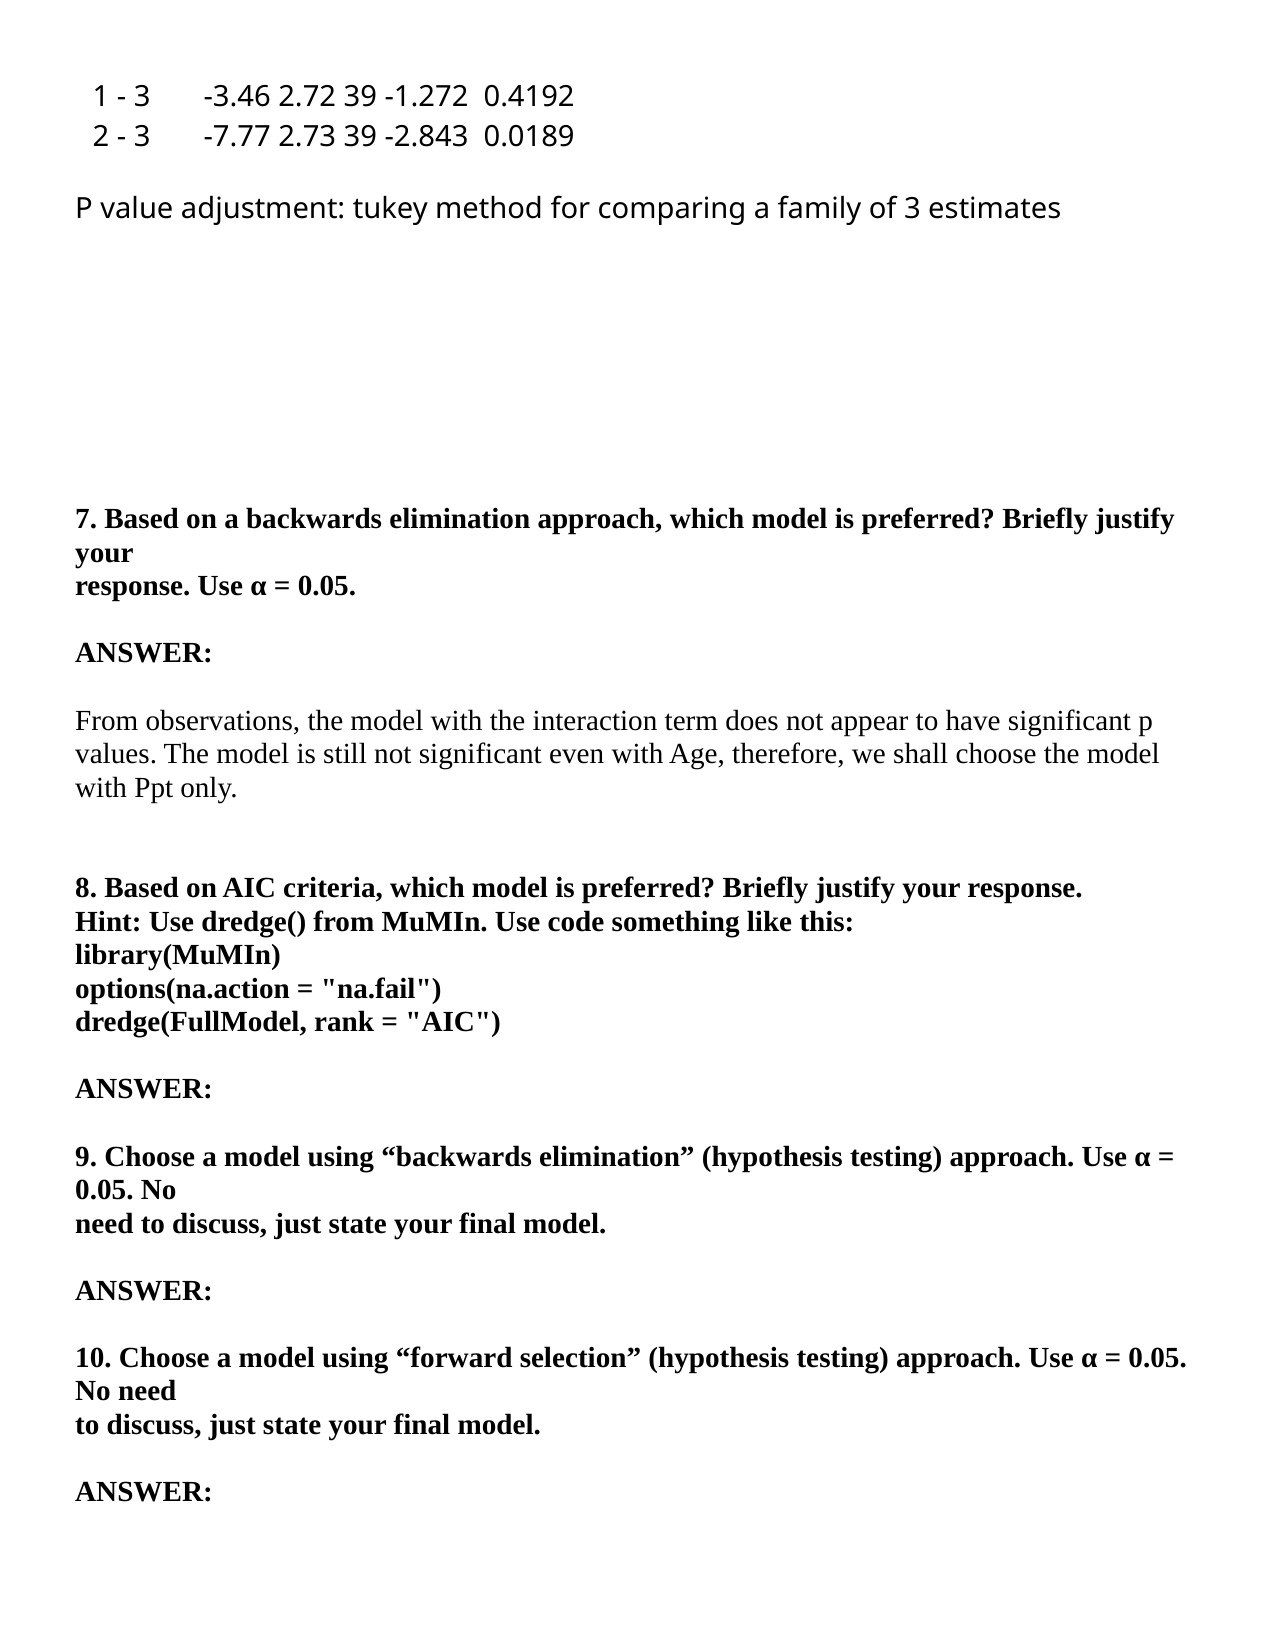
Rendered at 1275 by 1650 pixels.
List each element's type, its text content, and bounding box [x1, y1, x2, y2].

text 9. Choose a model using “backwards elimination” (hypothesis testing) approach. Use α = 0.05. No [75, 1139, 1200, 1206]
text ANSWER: [75, 1474, 1200, 1508]
text 7. Based on a backwards elimination approach, which model is preferred? Briefly justify your [75, 501, 1200, 568]
text ANSWER: [75, 1072, 1200, 1105]
text 2 - 3 -7.77 2.73 39 -2.843 0.0189 [75, 115, 1200, 155]
text need to discuss, just state your final model. [75, 1206, 1200, 1239]
text P value adjustment: tukey method for comparing a family of 3 estimates [75, 188, 1200, 227]
text 1 - 3 -3.46 2.72 39 -1.272 0.4192 [75, 75, 1200, 115]
text From observations, the model with the interaction term does not appear to have significant p values. The model is still not significant even with Age, therefore, we shall choose the model with Ppt only. [75, 703, 1200, 803]
text 8. Based on AIC criteria, which model is preferred? Briefly justify your response. [75, 870, 1200, 904]
text response. Use α = 0.05. [75, 568, 1200, 602]
text options(na.action = "na.fail") [75, 971, 1200, 1004]
text dredge(FullModel, rank = "AIC") [75, 1004, 1200, 1038]
text to discuss, just state your final model. [75, 1407, 1200, 1441]
text library(MuMIn) [75, 937, 1200, 971]
text ANSWER: [75, 636, 1200, 669]
text Hint: Use dredge() from MuMIn. Use code something like this: [75, 904, 1200, 937]
text 10. Choose a model using “forward selection” (hypothesis testing) approach. Use α = 0.05. No need [75, 1340, 1200, 1407]
text ANSWER: [75, 1273, 1200, 1306]
